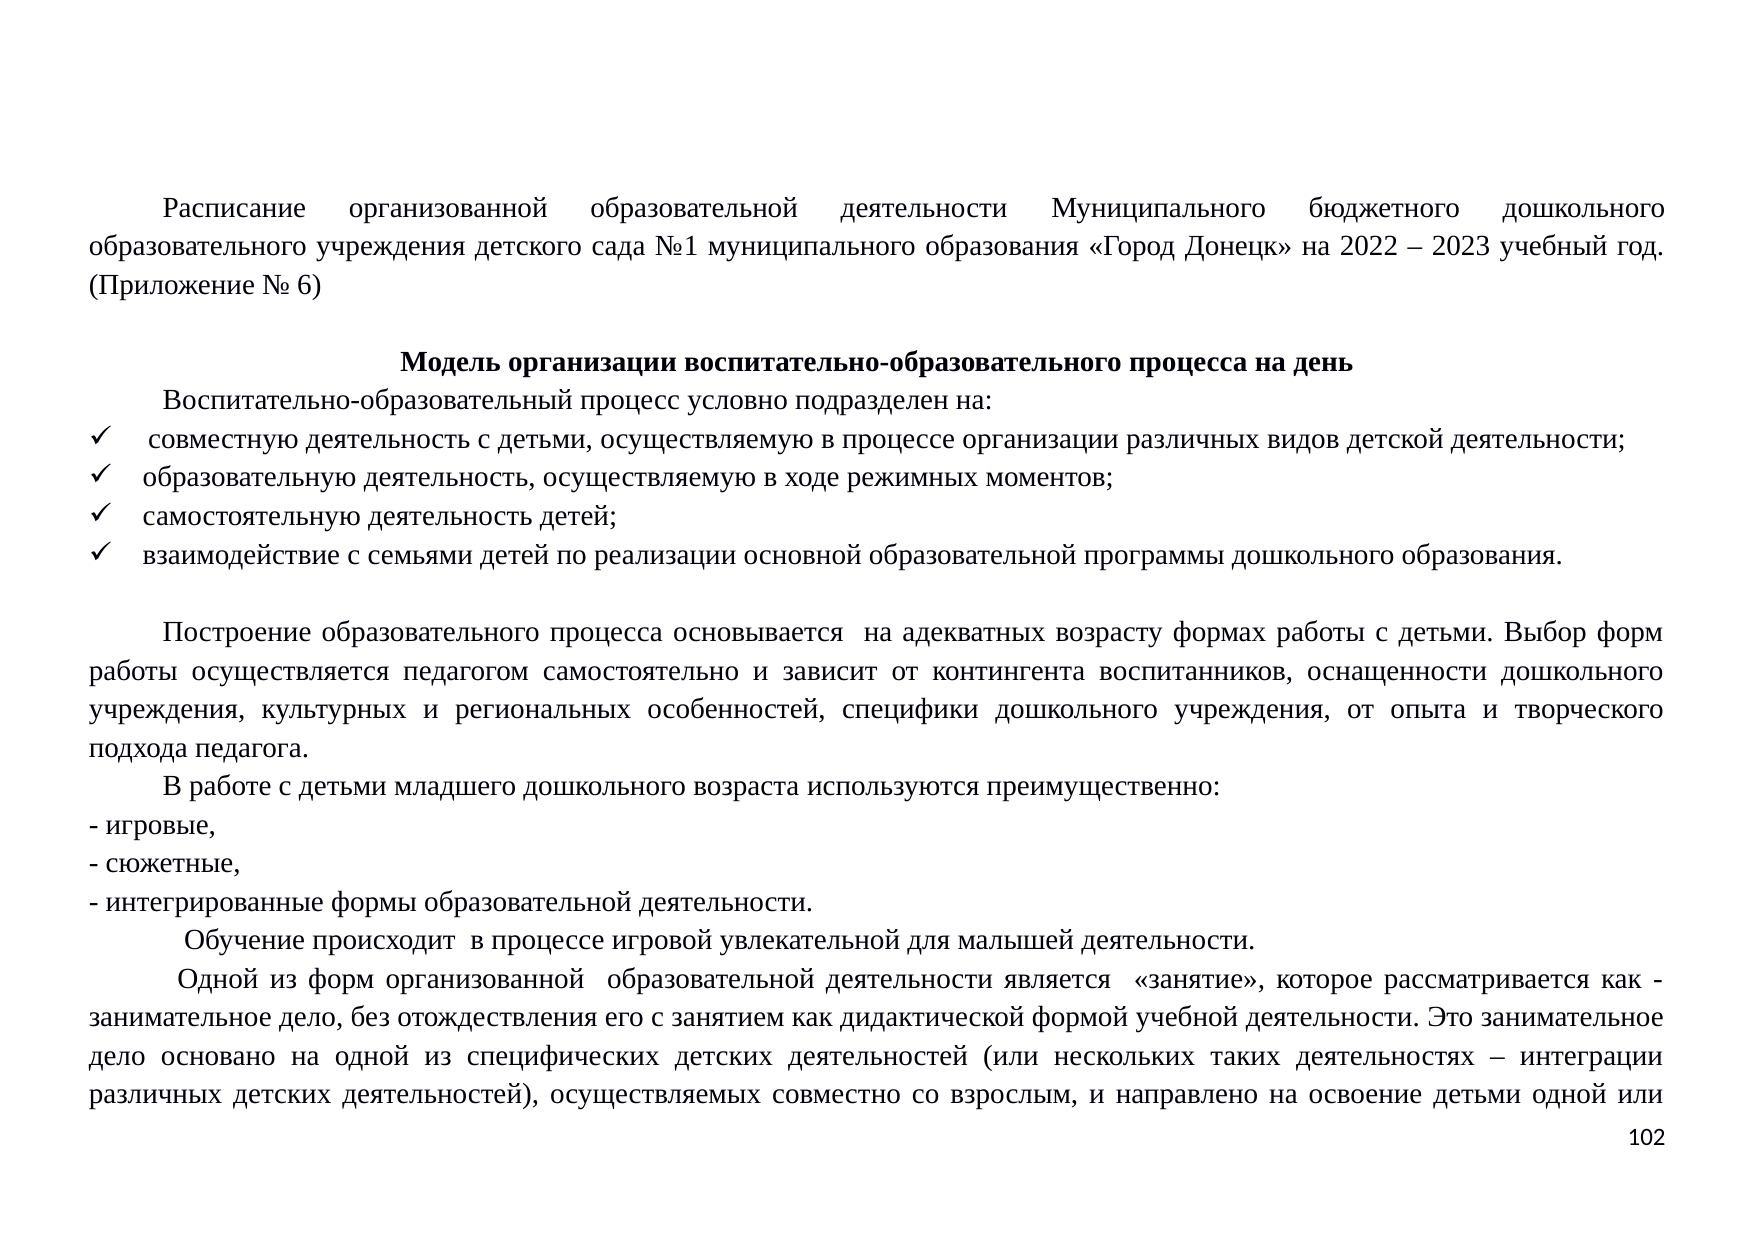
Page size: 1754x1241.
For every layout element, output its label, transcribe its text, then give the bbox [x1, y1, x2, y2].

list совместную деятельность с детьми, осуществляемую в процессе организации различных видов детской деятельности; [88, 421, 1665, 454]
list самостоятельную деятельность детей; [88, 498, 1665, 532]
text Модель организации воспитательно-образовательного процесса на день [88, 344, 1665, 377]
text В работе с детьми младшего дошкольного возраста используются преимущественно: [88, 768, 1665, 802]
text - игровые, [88, 807, 1665, 840]
text - сюжетные, [88, 845, 1665, 879]
list образовательную деятельность, осуществляемую в ходе режимных моментов; [88, 459, 1665, 493]
text Обучение происходит в процессе игровой увлекательной для малышей деятельности. [88, 922, 1665, 956]
text Построение образовательного процесса основывается на адекватных возрасту формах работы с детьми. Выбор форм работы осуществляется педагогом самостоятельно и зависит от контингента воспитанников, оснащенности дошкольного учреждения, культурных и региональных особенностей, специфики дошкольного учреждения, от опыта и творческого подхода педагога. [88, 614, 1665, 763]
text Расписание организованной образовательной деятельности Муниципального бюджетного дошкольного образовательного учреждения детского сада №1 муниципального образования «Город Донецк» на 2022 – 2023 учебный год. (Приложение № 6) [88, 190, 1665, 300]
text - интегрированные формы образовательной деятельности. [88, 884, 1665, 917]
text Одной из форм организованной образовательной деятельности является «занятие», которое рассматривается как - занимательное дело, без отождествления его с занятием как дидактической формой учебной деятельности. Это занимательное дело основано на одной из специфических детских деятельностей (или нескольких таких деятельностях – интеграции различных детских деятельностей), осуществляемых совместно со взрослым, и направлено на освоение детьми одной или [88, 961, 1665, 1110]
text Воспитательно-образовательный процесс условно подразделен на: [88, 382, 1665, 416]
list взаимодействие с семьями детей по реализации основной образовательной программы дошкольного образования. [88, 537, 1665, 571]
